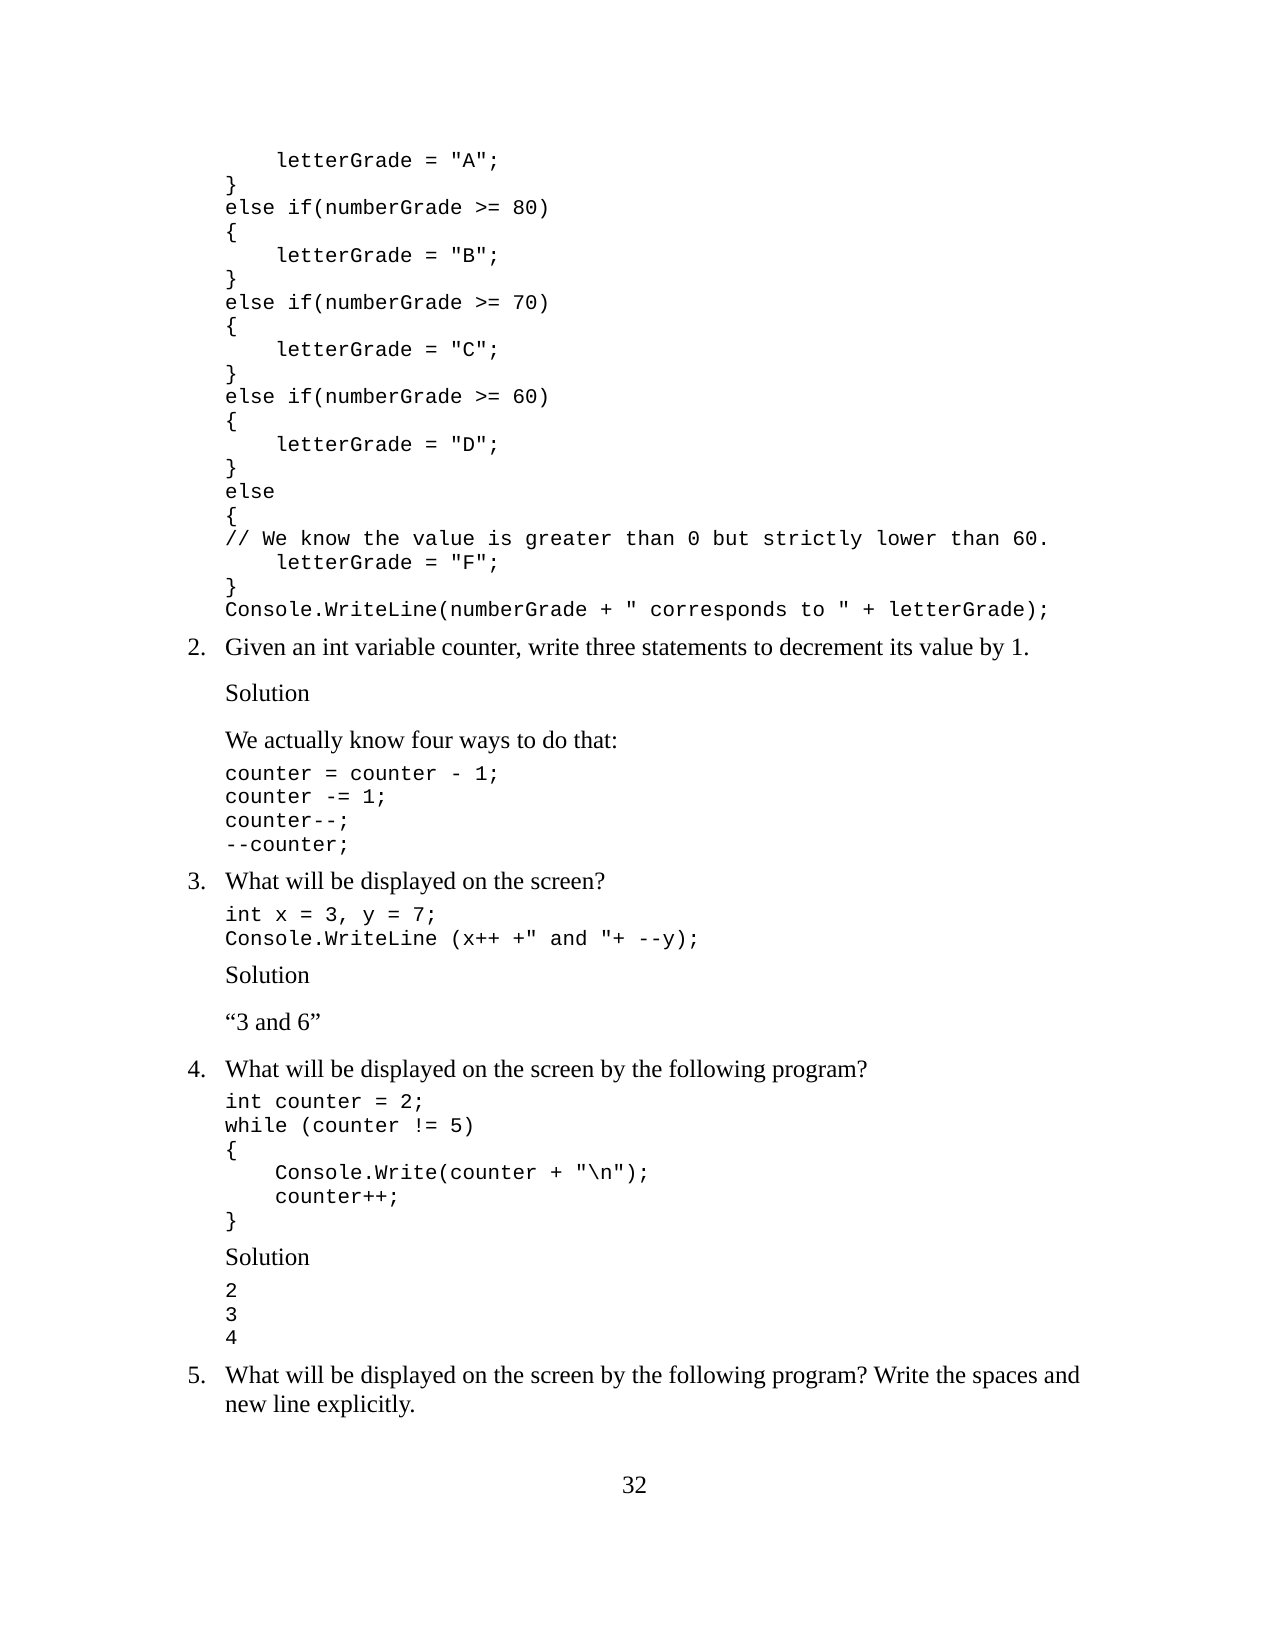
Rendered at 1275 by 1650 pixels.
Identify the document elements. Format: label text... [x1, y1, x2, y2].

list } [187, 457, 1125, 481]
list { [187, 505, 1125, 528]
list } [187, 363, 1125, 386]
list Console.WriteLine (x++ +" and "+ --y); [187, 928, 1125, 951]
list letterGrade = "C"; [187, 339, 1125, 363]
list Console.WriteLine(numberGrade + " corresponds to " + letterGrade); [187, 599, 1125, 623]
list { [187, 1139, 1125, 1162]
list counter++; [187, 1186, 1125, 1210]
list else if(numberGrade >= 70) [187, 292, 1125, 316]
list // We know the value is greater than 0 but strictly lower than 60. [187, 528, 1125, 552]
list Solution [187, 1242, 1125, 1271]
list What will be displayed on the screen? [187, 866, 1125, 895]
list } [187, 576, 1125, 599]
list { [187, 410, 1125, 434]
list while (counter != 5) [187, 1115, 1125, 1139]
list Solution [187, 678, 1125, 707]
list --counter; [187, 834, 1125, 857]
list letterGrade = "D"; [187, 434, 1125, 457]
list int x = 3, y = 7; [187, 904, 1125, 928]
list else [187, 481, 1125, 505]
list letterGrade = "A"; [187, 150, 1125, 174]
list What will be displayed on the screen by the following program? [187, 1054, 1125, 1082]
list } [187, 268, 1125, 292]
list letterGrade = "B"; [187, 244, 1125, 268]
list { [187, 316, 1125, 339]
list “3 and 6” [187, 1007, 1125, 1036]
list Console.Write(counter + "\n"); [187, 1162, 1125, 1186]
list else if(numberGrade >= 80) [187, 197, 1125, 221]
list Given an int variable counter, write three statements to decrement its value by 1. [187, 632, 1125, 661]
list counter -= 1; [187, 787, 1125, 810]
list We actually know four ways to do that: [187, 725, 1125, 754]
list 4 [187, 1327, 1125, 1351]
list Solution [187, 960, 1125, 989]
list } [187, 1210, 1125, 1233]
list counter--; [187, 810, 1125, 834]
list 3 [187, 1304, 1125, 1327]
list } [187, 174, 1125, 197]
list int counter = 2; [187, 1091, 1125, 1115]
list What will be displayed on the screen by the following program? Write the spaces and new line explicitly. [187, 1360, 1125, 1417]
list { [187, 221, 1125, 244]
list 2 [187, 1280, 1125, 1304]
list else if(numberGrade >= 60) [187, 386, 1125, 410]
list letterGrade = "F"; [187, 552, 1125, 576]
list counter = counter - 1; [187, 763, 1125, 787]
